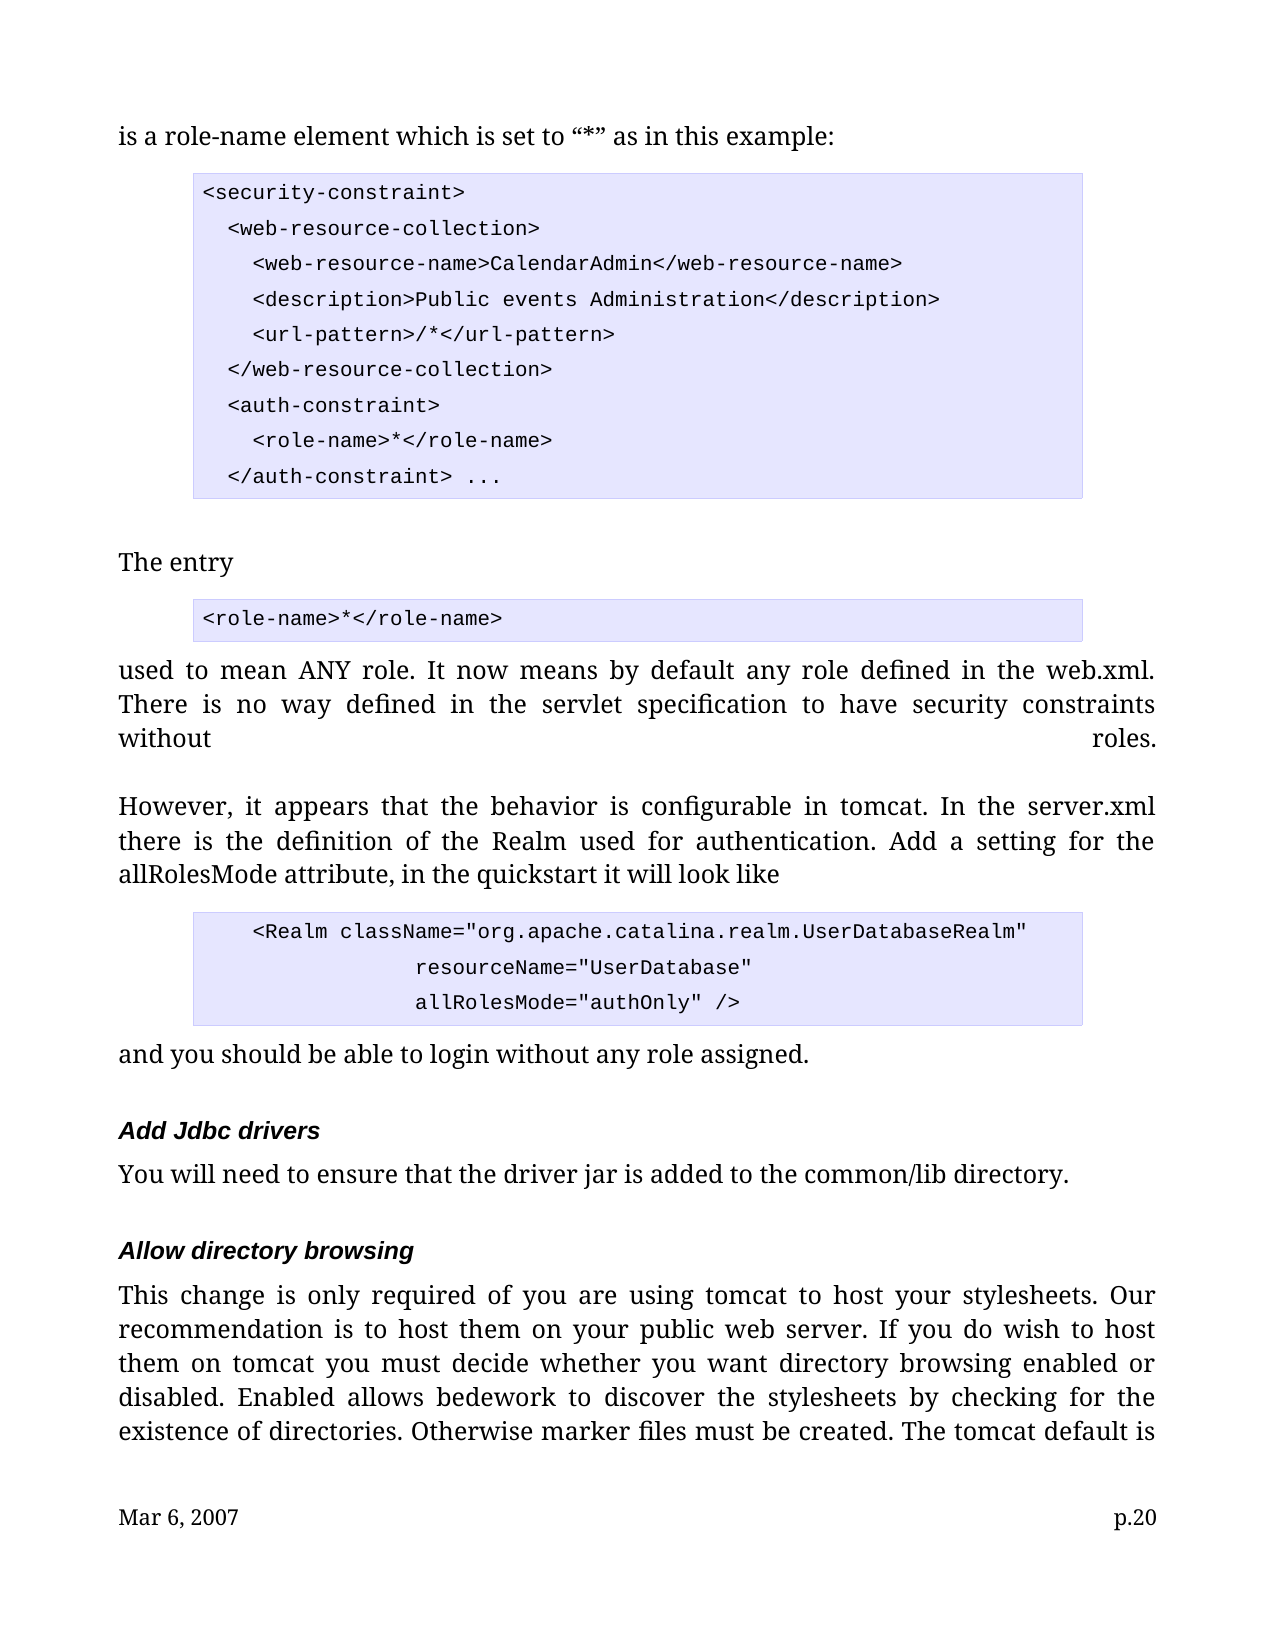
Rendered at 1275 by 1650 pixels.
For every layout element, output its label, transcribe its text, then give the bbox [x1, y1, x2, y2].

text <description>Public events Administration</description> [194, 279, 1082, 312]
text <security-constraint> [194, 174, 1082, 206]
text <role-name>*</role-name> [194, 421, 1082, 454]
text This change is only required of you are using tomcat to host your stylesheets. Our recommendation is to host them on your public web server. If you do wish to host them on tomcat you must decide whether you want directory browsing enabled or disabled. Enabled allows bedework to discover the stylesheets by checking for the existence of directories. Otherwise marker files must be created. The tomcat default is [118, 1277, 1157, 1448]
text used to mean ANY role. It now means by default any role defined in the web.xml. There is no way defined in the servlet specification to have security constraints without roles. However, it appears that the behavior is configurable in tomcat. In the server.xml there is the definition of the Realm used for authentication. Add a setting for the allRolesMode attribute, in the quickstart it will look like [118, 653, 1157, 891]
text <role-name>*</role-name> [194, 600, 1082, 641]
text The entry [118, 510, 1157, 578]
text <auth-constraint> [194, 386, 1082, 418]
subtitle Allow directory browsing [118, 1237, 1157, 1265]
text </web-resource-collection> [194, 350, 1082, 383]
text <url-pattern>/*</url-pattern> [194, 315, 1082, 348]
text <web-resource-name>CalendarAdmin</web-resource-name> [194, 244, 1082, 277]
text You will need to ensure that the driver jar is added to the common/lib directory. [118, 1157, 1157, 1191]
subtitle Add Jdbc drivers [118, 1117, 1157, 1144]
text <Realm className="org.apache.catalina.realm.UserDatabaseRealm" resourceName="UserDatabase" allRolesMode="authOnly" /> [194, 913, 1082, 1025]
text <web-resource-collection> [194, 209, 1082, 241]
text and you should be able to login without any role assigned. [118, 1037, 1157, 1071]
text is a role-name element which is set to “*” as in this example: [118, 118, 1157, 152]
text </auth-constraint> ... [194, 457, 1082, 498]
